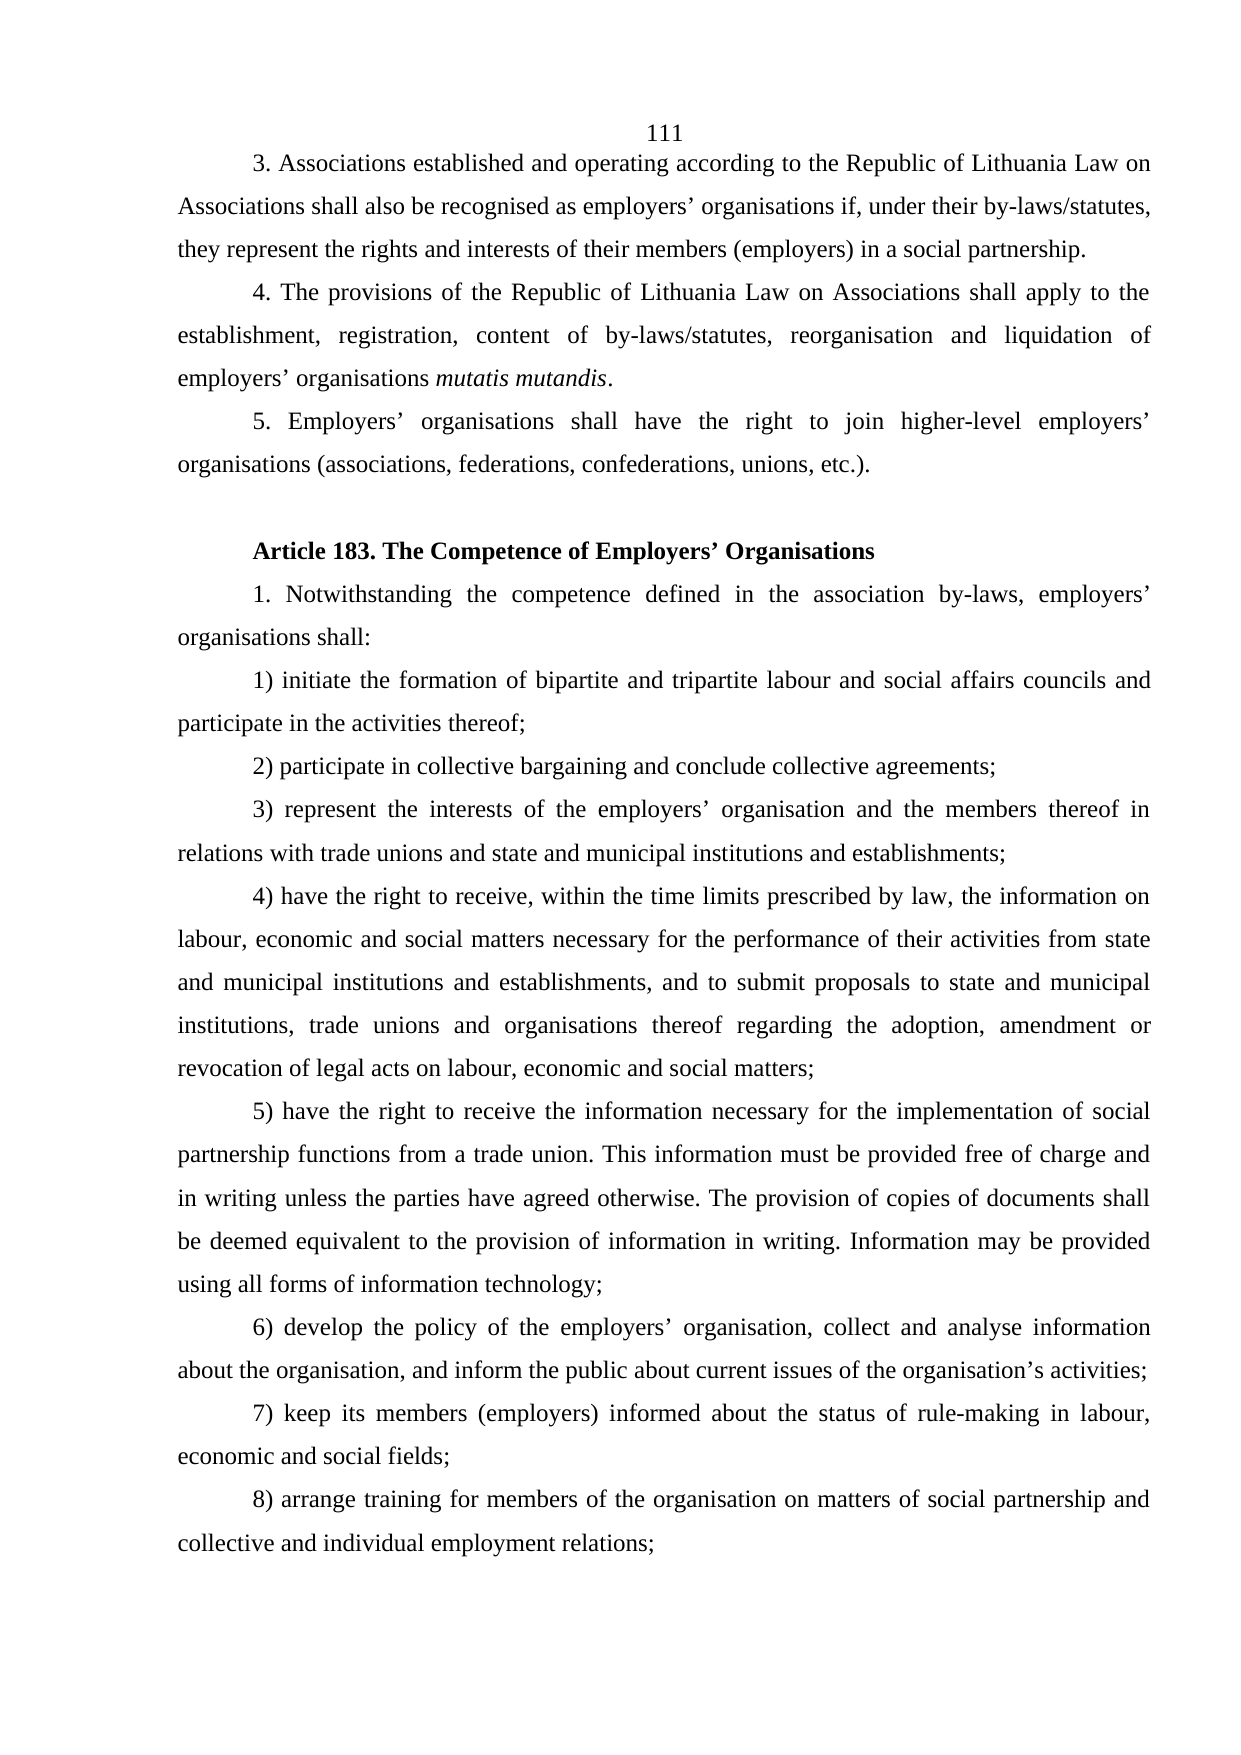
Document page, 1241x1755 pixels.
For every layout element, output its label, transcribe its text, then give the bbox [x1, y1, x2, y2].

text Article 183. The Competence of Employers’ Organisations [177, 536, 1152, 564]
text 3) represent the interests of the employers’ organisation and the members thereof in relations with trade unions and state and municipal institutions and establishments; [177, 794, 1152, 866]
text 3. Associations established and operating according to the Republic of Lithuania Law on Associations shall also be recognised as employers’ organisations if, under their by-laws/statutes, they represent the rights and interests of their members (employers) in a social partnership. [177, 148, 1152, 263]
text 6) develop the policy of the employers’ organisation, collect and analyse information about the organisation, and inform the public about current issues of the organisation’s activities; [177, 1312, 1152, 1384]
text 5. Employers’ organisations shall have the right to join higher-level employers’ organisations (associations, federations, confederations, unions, etc.). [177, 406, 1152, 478]
text 2) participate in collective bargaining and conclude collective agreements; [177, 751, 1152, 780]
text 4. The provisions of the Republic of Lithuania Law on Associations shall apply to the establishment, registration, content of by-laws/statutes, reorganisation and liquidation of employers’ organisations mutatis mutandis. [177, 277, 1152, 392]
text 1) initiate the formation of bipartite and tripartite labour and social affairs councils and participate in the activities thereof; [177, 665, 1152, 737]
text 7) keep its members (employers) informed about the status of rule-making in labour, economic and social fields; [177, 1398, 1152, 1470]
text 1. Notwithstanding the competence defined in the association by-laws, employers’ organisations shall: [177, 579, 1152, 651]
text 8) arrange training for members of the organisation on matters of social partnership and collective and individual employment relations; [177, 1484, 1152, 1556]
text 4) have the right to receive, within the time limits prescribed by law, the information on labour, economic and social matters necessary for the performance of their activities from state and municipal institutions and establishments, and to submit proposals to state and municipal institutions, trade unions and organisations thereof regarding the adoption, amendment or revocation of legal acts on labour, economic and social matters; [177, 881, 1152, 1082]
text 5) have the right to receive the information necessary for the implementation of social partnership functions from a trade union. This information must be provided free of charge and in writing unless the parties have agreed otherwise. The provision of copies of documents shall be deemed equivalent to the provision of information in writing. Information may be provided using all forms of information technology; [177, 1096, 1152, 1298]
